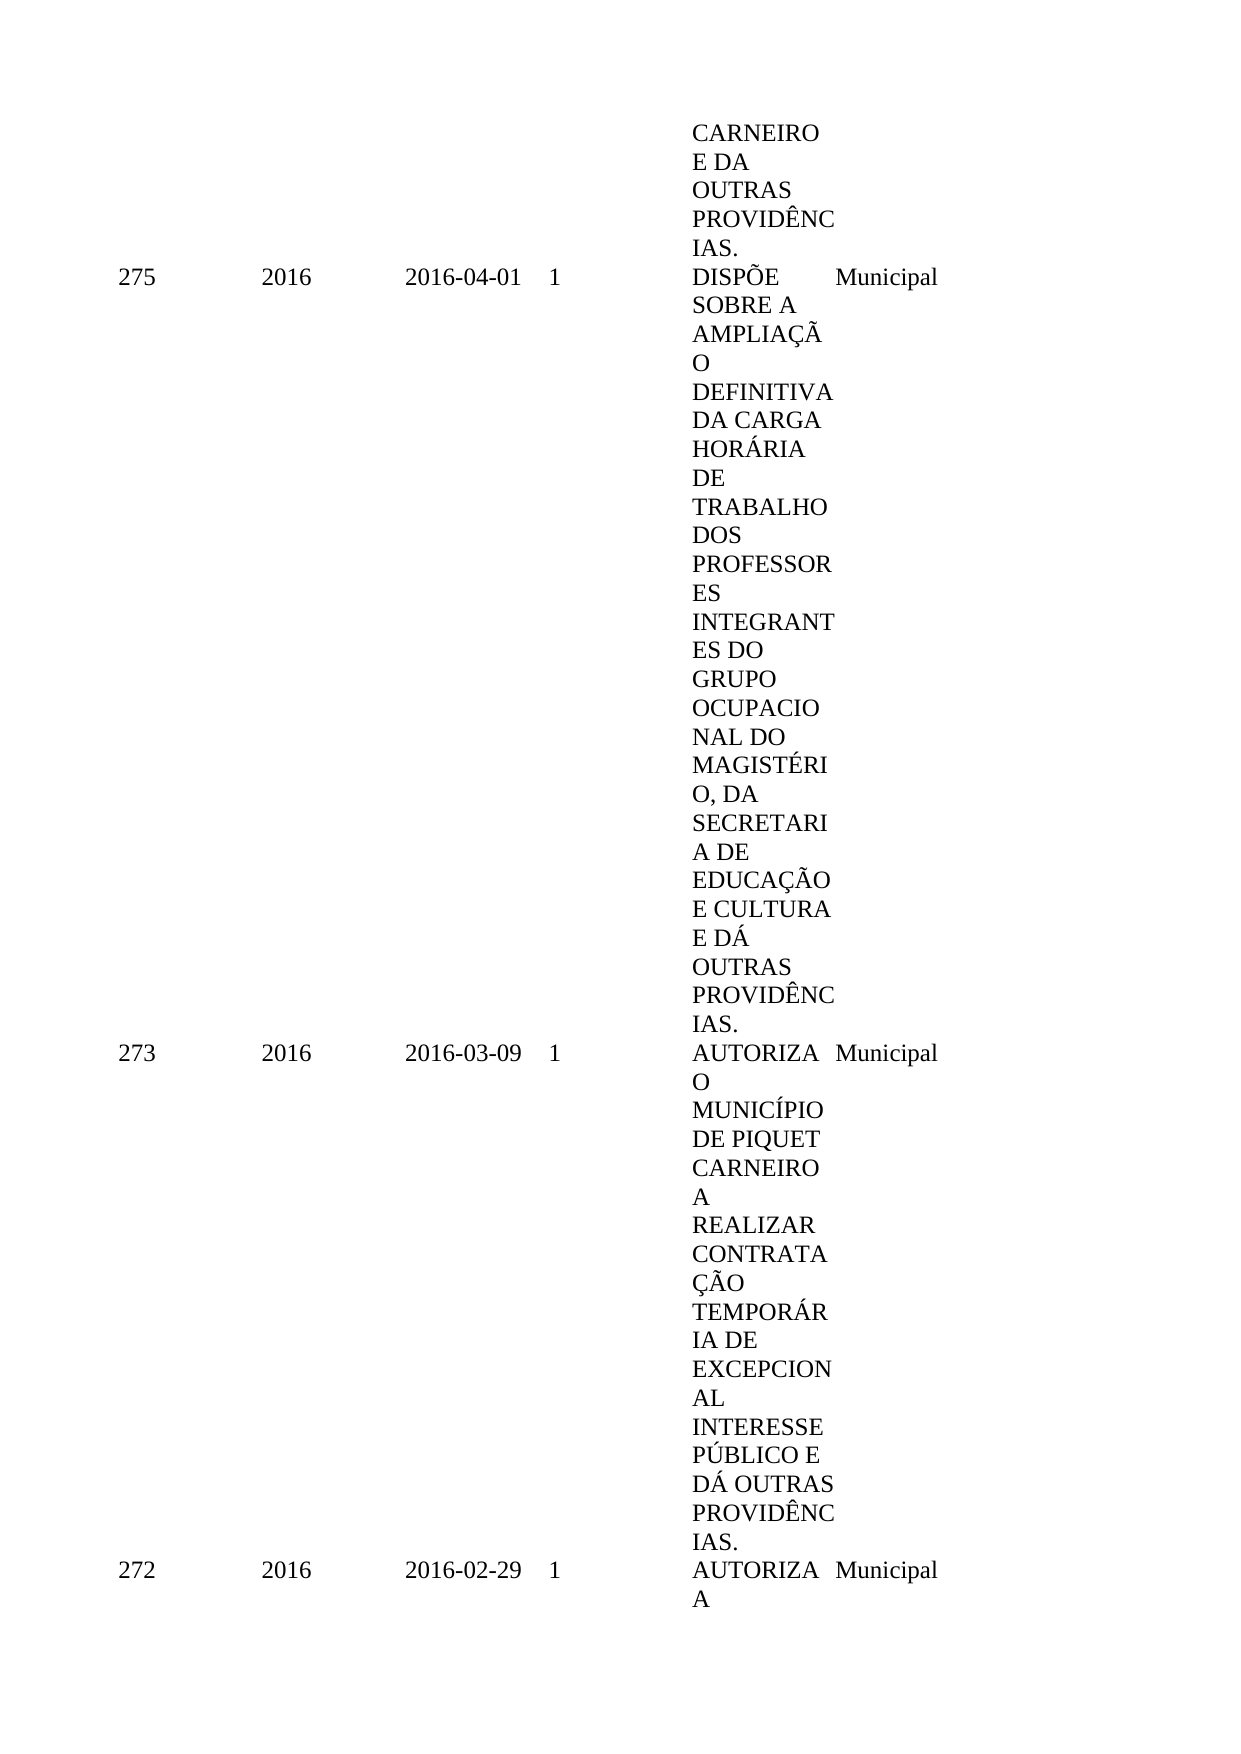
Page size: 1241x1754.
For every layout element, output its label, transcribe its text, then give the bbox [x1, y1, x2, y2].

table_cell [979, 1038, 1122, 1556]
table_cell 2016-04-01 [405, 262, 548, 1038]
table_cell 1 [548, 1038, 692, 1556]
table_cell 273 [118, 1038, 261, 1556]
table_cell CARNEIRO E DA OUTRAS PROVIDÊNCIAS. [692, 118, 835, 262]
table_cell [979, 262, 1122, 1038]
table_cell [548, 118, 692, 262]
table_cell 1 [548, 1556, 692, 1613]
table_cell Municipal [835, 262, 979, 1038]
table_cell DISPÕE SOBRE A AMPLIAÇÃO DEFINITIVA DA CARGA HORÁRIA DE TRABALHO DOS PROFESSORES INTEGRANTES DO GRUPO OCUPACIONAL DO MAGISTÉRIO, DA SECRETARIA DE EDUCAÇÃO E CULTURA E DÁ OUTRAS PROVIDÊNCIAS. [692, 262, 835, 1038]
table_cell 2016 [261, 1556, 405, 1613]
table_cell [835, 118, 979, 262]
table_cell AUTORIZA O MUNICÍPIO DE PIQUET CARNEIRO A REALIZAR CONTRATAÇÃO TEMPORÁRIA DE EXCEPCIONAL INTERESSE PÚBLICO E DÁ OUTRAS PROVIDÊNCIAS. [692, 1038, 835, 1556]
table_cell [118, 118, 261, 262]
table_cell [979, 1556, 1122, 1613]
table_cell 2016 [261, 1038, 405, 1556]
table_cell 275 [118, 262, 261, 1038]
table_cell 2016-03-09 [405, 1038, 548, 1556]
table_cell 2016 [261, 262, 405, 1038]
table_cell 1 [548, 262, 692, 1038]
table_cell 2016-02-29 [405, 1556, 548, 1613]
table_cell Municipal [835, 1038, 979, 1556]
table_cell [261, 118, 405, 262]
table_cell 272 [118, 1556, 261, 1613]
table_cell AUTORIZA A [692, 1556, 835, 1613]
table_cell [405, 118, 548, 262]
table_cell [979, 118, 1122, 262]
table_cell Municipal [835, 1556, 979, 1613]
